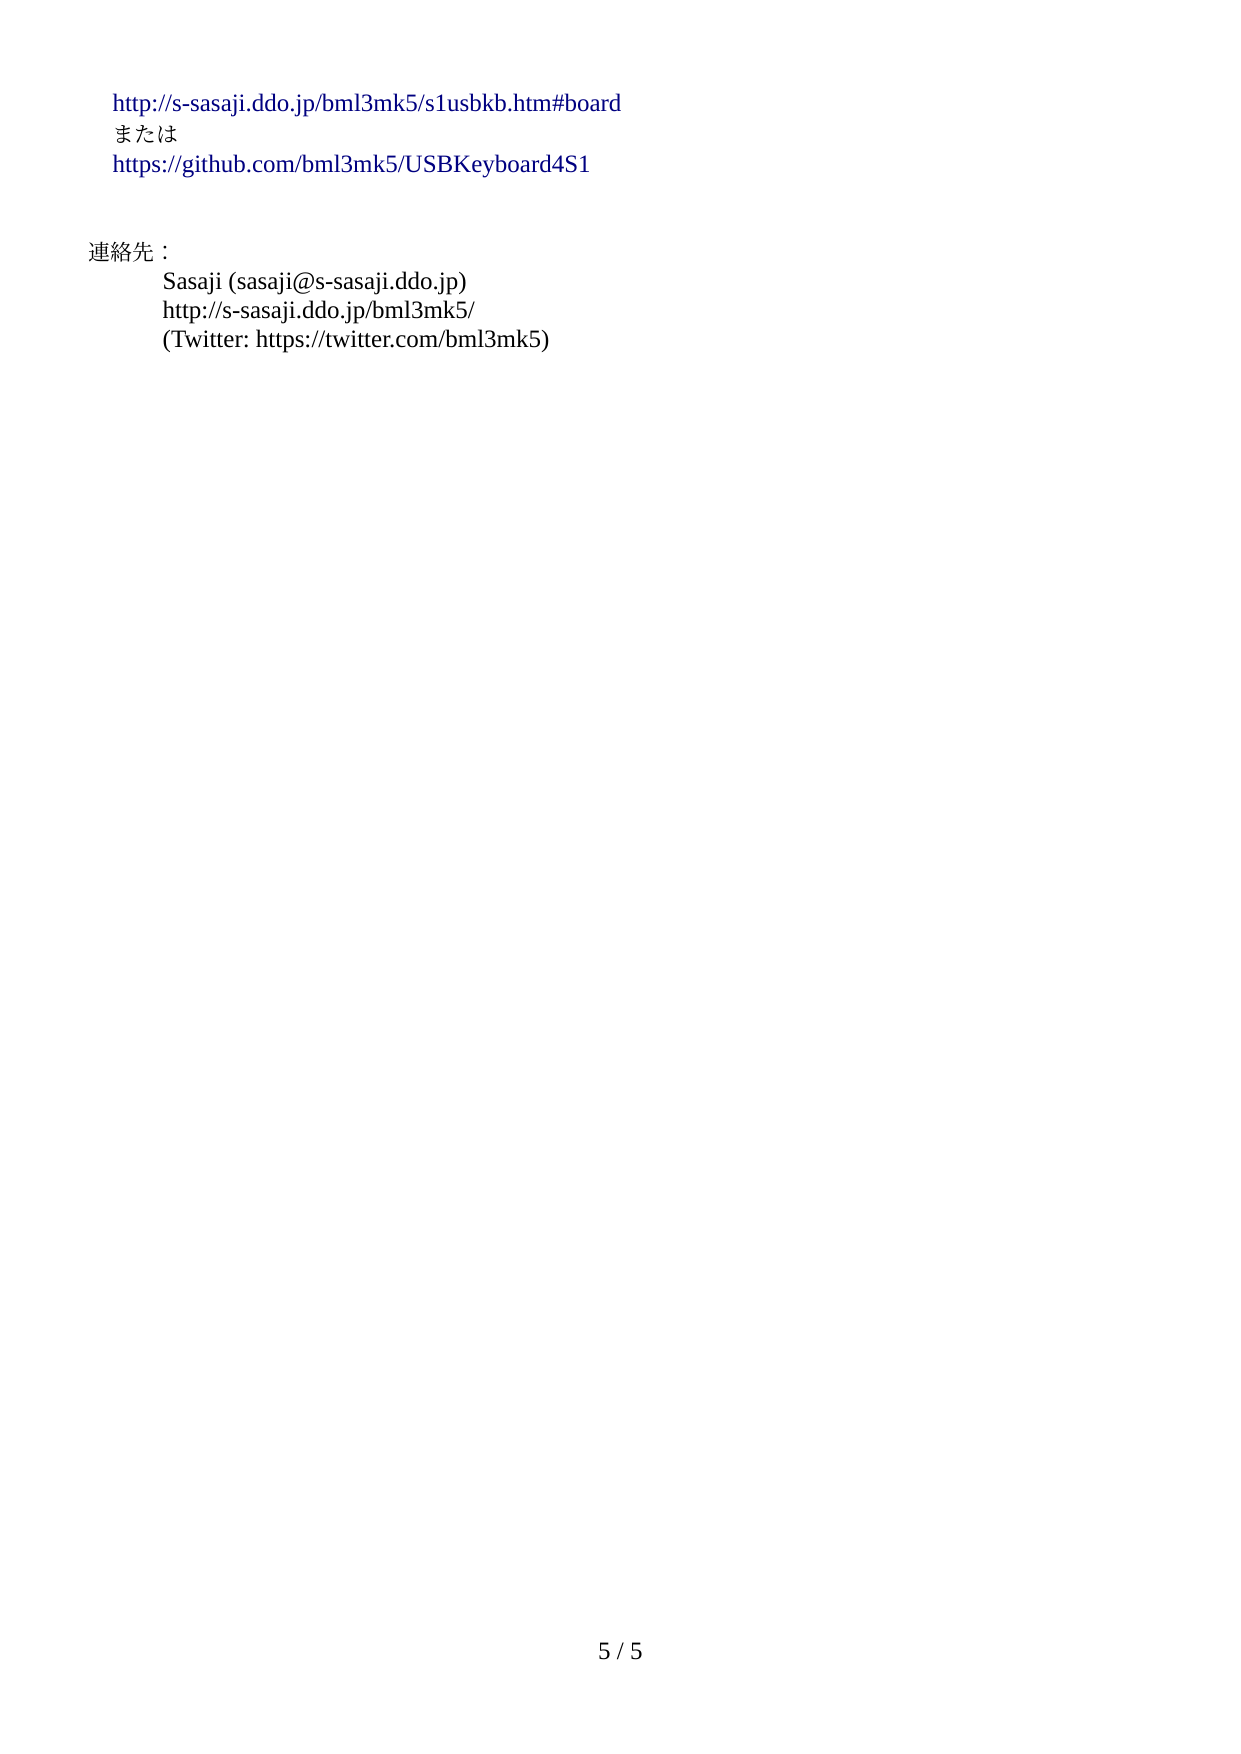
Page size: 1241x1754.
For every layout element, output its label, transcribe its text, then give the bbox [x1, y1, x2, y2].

text https://github.com/bml3mk5/USBKeyboard4S1 [112, 149, 1152, 177]
text http://s-sasaji.ddo.jp/bml3mk5/s1usbkb.htm#board [112, 88, 1152, 117]
text Sasaji (sasaji@s-sasaji.ddo.jp) [162, 266, 1152, 295]
text (Twitter: https://twitter.com/bml3mk5) [162, 324, 1152, 353]
text 連絡先： [88, 235, 1152, 266]
text または [112, 117, 1152, 149]
text http://s-sasaji.ddo.jp/bml3mk5/ [162, 295, 1152, 324]
